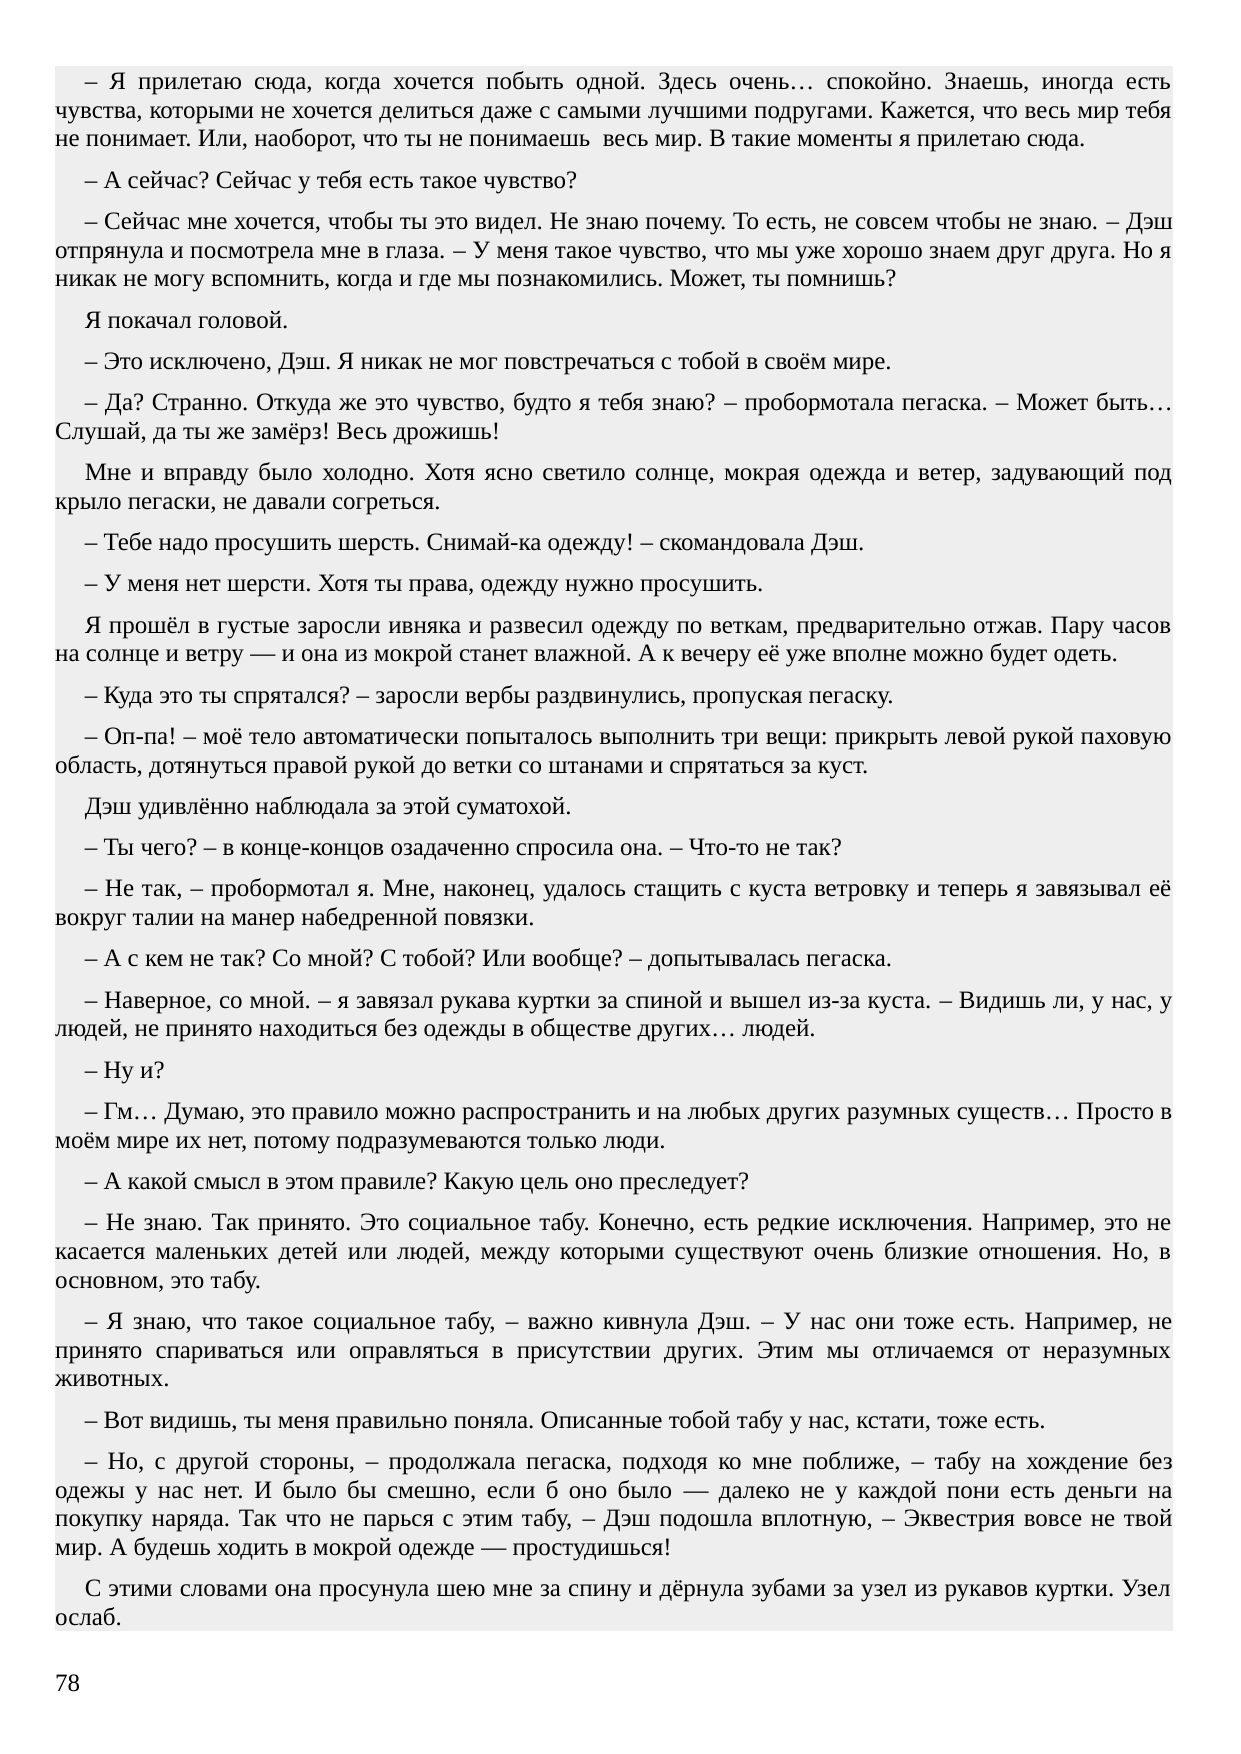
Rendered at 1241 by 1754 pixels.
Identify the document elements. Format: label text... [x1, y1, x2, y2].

text – Ты чего? – в конце-концов озадаченно спросила она. – Что-то не так? [55, 832, 1173, 861]
text – Это исключено, Дэш. Я никак не мог повстречаться с тобой в своём мире. [55, 346, 1173, 375]
text – Гм… Думаю, это правило можно распространить и на любых других разумных существ… Просто в моём мире их нет, потому подразумеваются только люди. [55, 1096, 1173, 1153]
text – А сейчас? Сейчас у тебя есть такое чувство? [55, 165, 1173, 193]
text Мне и вправду было холодно. Хотя ясно светило солнце, мокрая одежда и ветер, задувающий под крыло пегаски, не давали согреться. [55, 457, 1173, 515]
text – Но, с другой стороны, – продолжала пегаска, подходя ко мне поближе, – табу на хождение без одежы у нас нет. И было бы смешно, если б оно было — далеко не у каждой пони есть деньги на покупку наряда. Так что не парься с этим табу, – Дэш подошла вплотную, – Эквестрия вовсе не твой мир. А будешь ходить в мокрой одежде — простудишься! [55, 1446, 1173, 1561]
text Дэш удивлённо наблюдала за этой суматохой. [55, 791, 1173, 820]
text – Не так, – пробормотал я. Мне, наконец, удалось стащить с куста ветровку и теперь я завязывал её вокруг талии на манер набедренной повязки. [55, 873, 1173, 931]
text – Я прилетаю сюда, когда хочется побыть одной. Здесь очень… спокойно. Знаешь, иногда есть чувства, которыми не хочется делиться даже с самыми лучшими подругами. Кажется, что весь мир тебя не понимает. Или, наоборот, что ты не понимаешь весь мир. В такие моменты я прилетаю сюда. [55, 66, 1173, 152]
text – Тебе надо просушить шерсть. Снимай-ка одежду! – скомандовала Дэш. [55, 527, 1173, 556]
text Я прошёл в густые заросли ивняка и развесил одежду по веткам, предварительно отжав. Пару часов на солнце и ветру — и она из мокрой станет влажной. А к вечеру её уже вполне можно будет одеть. [55, 610, 1173, 667]
text – Я знаю, что такое социальное табу, – важно кивнула Дэш. – У нас они тоже есть. Например, не принято спариваться или оправляться в присутствии других. Этим мы отличаемся от неразумных животных. [55, 1306, 1173, 1392]
text – А какой смысл в этом правиле? Какую цель оно преследует? [55, 1166, 1173, 1195]
text – Оп-па! – моё тело автоматически попыталось выполнить три вещи: прикрыть левой рукой паховую область, дотянуться правой рукой до ветки со штанами и спрятаться за куст. [55, 721, 1173, 778]
text – Наверное, со мной. – я завязал рукава куртки за спиной и вышел из-за куста. – Видишь ли, у нас, у людей, не принято находиться без одежды в обществе других… людей. [55, 985, 1173, 1042]
text – Сейчас мне хочется, чтобы ты это видел. Не знаю почему. То есть, не совсем чтобы не знаю. – Дэш отпрянула и посмотрела мне в глаза. – У меня такое чувство, что мы уже хорошо знаем друг друга. Но я никак не могу вспомнить, когда и где мы познакомились. Может, ты помнишь? [55, 206, 1173, 292]
text – У меня нет шерсти. Хотя ты права, одежду нужно просушить. [55, 568, 1173, 597]
text – Не знаю. Так принято. Это социальное табу. Конечно, есть редкие исключения. Например, это не касается маленьких детей или людей, между которыми существуют очень близкие отношения. Но, в основном, это табу. [55, 1207, 1173, 1293]
text – А с кем не так? Со мной? С тобой? Или вообще? – допытывалась пегаска. [55, 943, 1173, 972]
text – Да? Странно. Откуда же это чувство, будто я тебя знаю? – пробормотала пегаска. – Может быть… Слушай, да ты же замёрз! Весь дрожишь! [55, 387, 1173, 445]
text – Вот видишь, ты меня правильно поняла. Описанные тобой табу у нас, кстати, тоже есть. [55, 1405, 1173, 1433]
text С этими словами она просунула шею мне за спину и дёрнула зубами за узел из рукавов куртки. Узел ослаб. [55, 1573, 1173, 1631]
text – Куда это ты спрятался? – заросли вербы раздвинулись, пропуская пегаску. [55, 680, 1173, 708]
text Я покачал головой. [55, 305, 1173, 333]
text – Ну и? [55, 1055, 1173, 1083]
